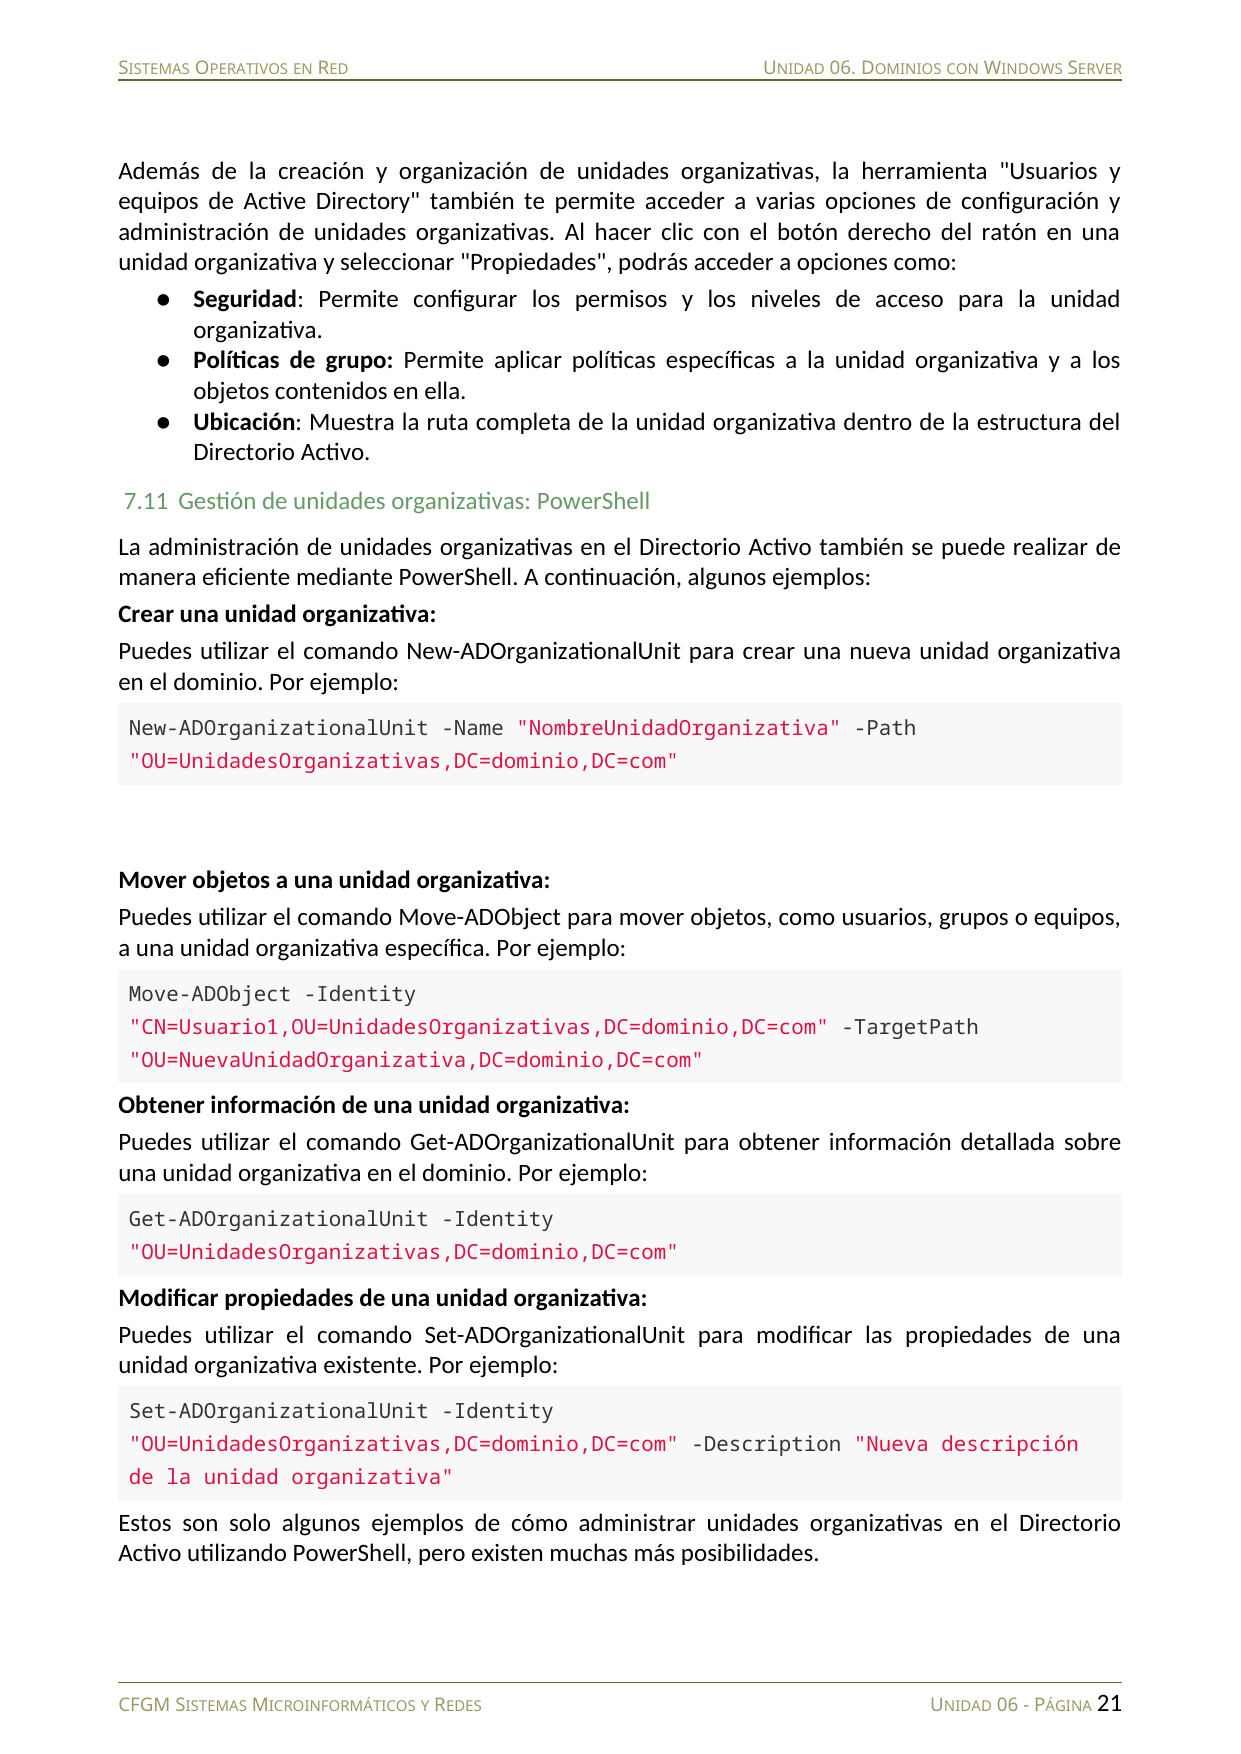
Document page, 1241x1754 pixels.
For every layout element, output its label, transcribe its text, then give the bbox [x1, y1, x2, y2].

table_header Set-ADOrganizationalUnit -Identity "OU=UnidadesOrganizativas,DC=dominio,DC=com" -Description "Nueva descripción de la unidad organizativa" [118, 1386, 1122, 1501]
text Además de la creación y organización de unidades organizativas, la herramienta "Usuarios y equipos de Active Directory" también te permite acceder a varias opciones de configuración y administración de unidades organizativas. Al hacer clic con el botón derecho del ratón en una unidad organizativa y seleccionar "Propiedades", podrás acceder a opciones como: [118, 155, 1122, 277]
subtitle Gestión de unidades organizativas: PowerShell [118, 486, 1122, 516]
table_header Move-ADObject -Identity "CN=Usuario1,OU=UnidadesOrganizativas,DC=dominio,DC=com" -TargetPath "OU=NuevaUnidadOrganizativa,DC=dominio,DC=com" [118, 969, 1122, 1083]
text Crear una unidad organizativa: [118, 598, 1122, 629]
text Puedes utilizar el comando Set-ADOrganizationalUnit para modificar las propiedades de una unidad organizativa existente. Por ejemplo: [118, 1319, 1122, 1380]
text Mover objetos a una unidad organizativa: [118, 864, 1122, 895]
table_header New-ADOrganizationalUnit -Name "NombreUnidadOrganizativa" -Path "OU=UnidadesOrganizativas,DC=dominio,DC=com" [118, 703, 1122, 785]
text Estos son solo algunos ejemplos de cómo administrar unidades organizativas en el Directorio Activo utilizando PowerShell, pero existen muchas más posibilidades. [118, 1507, 1122, 1568]
text Puedes utilizar el comando Move-ADObject para mover objetos, como usuarios, grupos o equipos, a una unidad organizativa específica. Por ejemplo: [118, 902, 1122, 963]
text Puedes utilizar el comando New-ADOrganizationalUnit para crear una nueva unidad organizativa en el dominio. Por ejemplo: [118, 635, 1122, 696]
table_header Get-ADOrganizationalUnit -Identity "OU=UnidadesOrganizativas,DC=dominio,DC=com" [118, 1194, 1122, 1276]
list Seguridad: Permite configurar los permisos y los niveles de acceso para la unidad organizativa. [156, 283, 1122, 344]
text Puedes utilizar el comando Get-ADOrganizationalUnit para obtener información detallada sobre una unidad organizativa en el dominio. Por ejemplo: [118, 1126, 1122, 1187]
text Obtener información de una unidad organizativa: [118, 1089, 1122, 1120]
list Políticas de grupo: Permite aplicar políticas específicas a la unidad organizativa y a los objetos contenidos en ella. [156, 344, 1122, 406]
text La administración de unidades organizativas en el Directorio Activo también se puede realizar de manera eficiente mediante PowerShell. A continuación, algunos ejemplos: [118, 531, 1122, 592]
list Ubicación: Muestra la ruta completa de la unidad organizativa dentro de la estructura del Directorio Activo. [156, 406, 1122, 467]
text Modificar propiedades de una unidad organizativa: [118, 1282, 1122, 1312]
